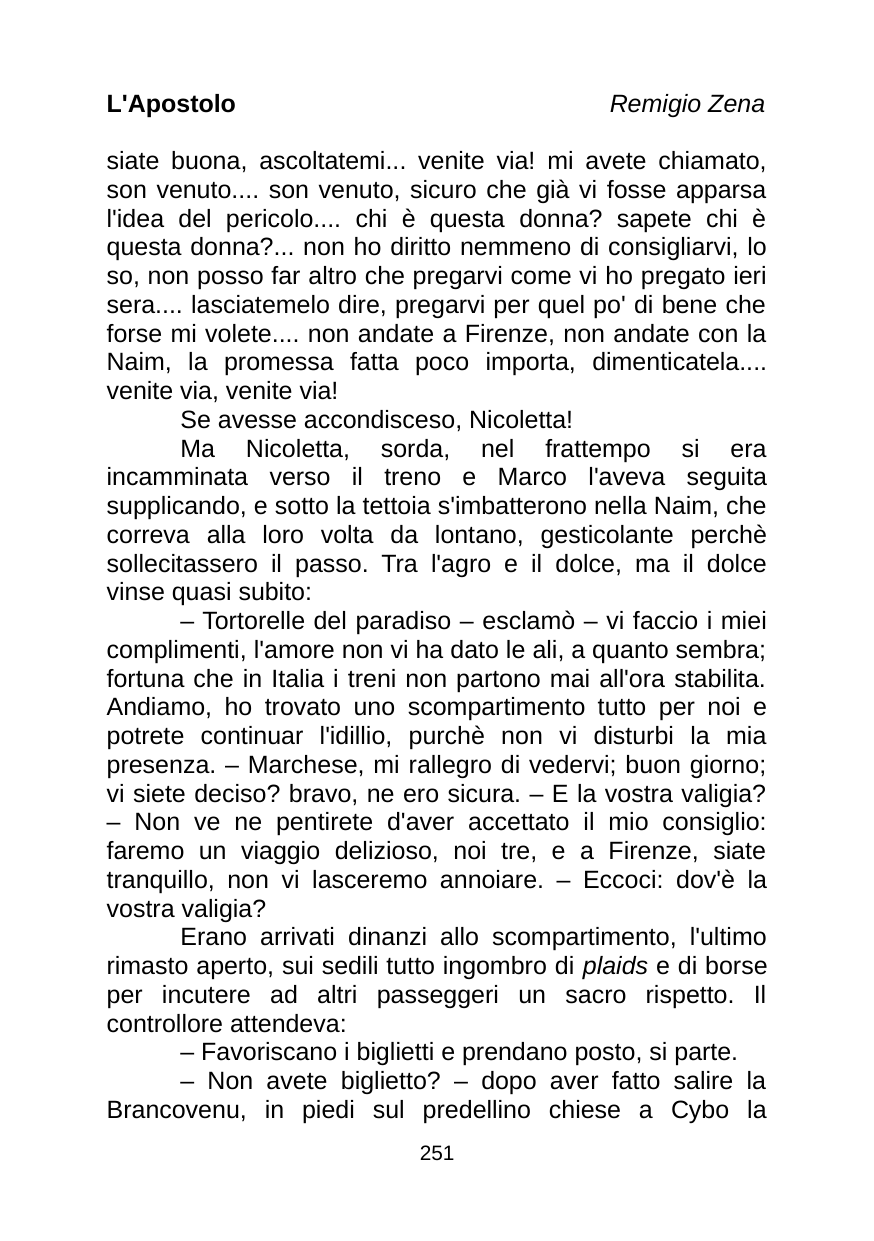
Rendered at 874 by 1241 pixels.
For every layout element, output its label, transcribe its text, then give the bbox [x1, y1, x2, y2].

text – Favoriscano i biglietti e prendano posto, si parte. [106, 1037, 768, 1066]
text siate buona, ascoltatemi... venite via! mi avete chiamato, son venuto.... son venuto, sicuro che già vi fosse apparsa l'idea del pericolo.... chi è questa donna? sapete chi è questa donna?... non ho diritto nemmeno di consigliarvi, lo so, non posso far altro che pregarvi come vi ho pregato ieri sera.... lasciatemelo dire, pregarvi per quel po' di bene che forse mi volete.... non andate a Firenze, non andate con la Naim, la promessa fatta poco importa, dimenticatela.... venite via, venite via! [106, 146, 768, 405]
text – Non avete biglietto? – dopo aver fatto salire la Brancovenu, in piedi sul predellino chiese a Cybo la [106, 1066, 768, 1124]
text – Tortorelle del paradiso – esclamò – vi faccio i miei complimenti, l'amore non vi ha dato le ali, a quanto sembra; fortuna che in Italia i treni non partono mai all'ora stabilita. Andiamo, ho trovato uno scompartimento tutto per noi e potrete continuar l'idillio, purchè non vi disturbi la mia presenza. – Marchese, mi rallegro di vedervi; buon giorno; vi siete deciso? bravo, ne ero sicura. – E la vostra valigia? – Non ve ne pentirete d'aver accettato il mio consiglio: faremo un viaggio delizioso, noi tre, e a Firenze, siate tranquillo, non vi lasceremo annoiare. – Eccoci: dov'è la vostra valigia? [106, 606, 768, 922]
text Erano arrivati dinanzi allo scompartimento, l'ultimo rimasto aperto, sui sedili tutto ingombro di plaids e di borse per incutere ad altri passeggeri un sacro rispetto. Il controllore attendeva: [106, 922, 768, 1037]
text Se avesse accondisceso, Nicoletta! [106, 405, 768, 434]
text Ma Nicoletta, sorda, nel frattempo si era incamminata verso il treno e Marco l'aveva seguita supplicando, e sotto la tettoia s'imbatterono nella Naim, che correva alla loro volta da lontano, gesticolante perchè sollecitassero il passo. Tra l'agro e il dolce, ma il dolce vinse quasi subito: [106, 434, 768, 606]
